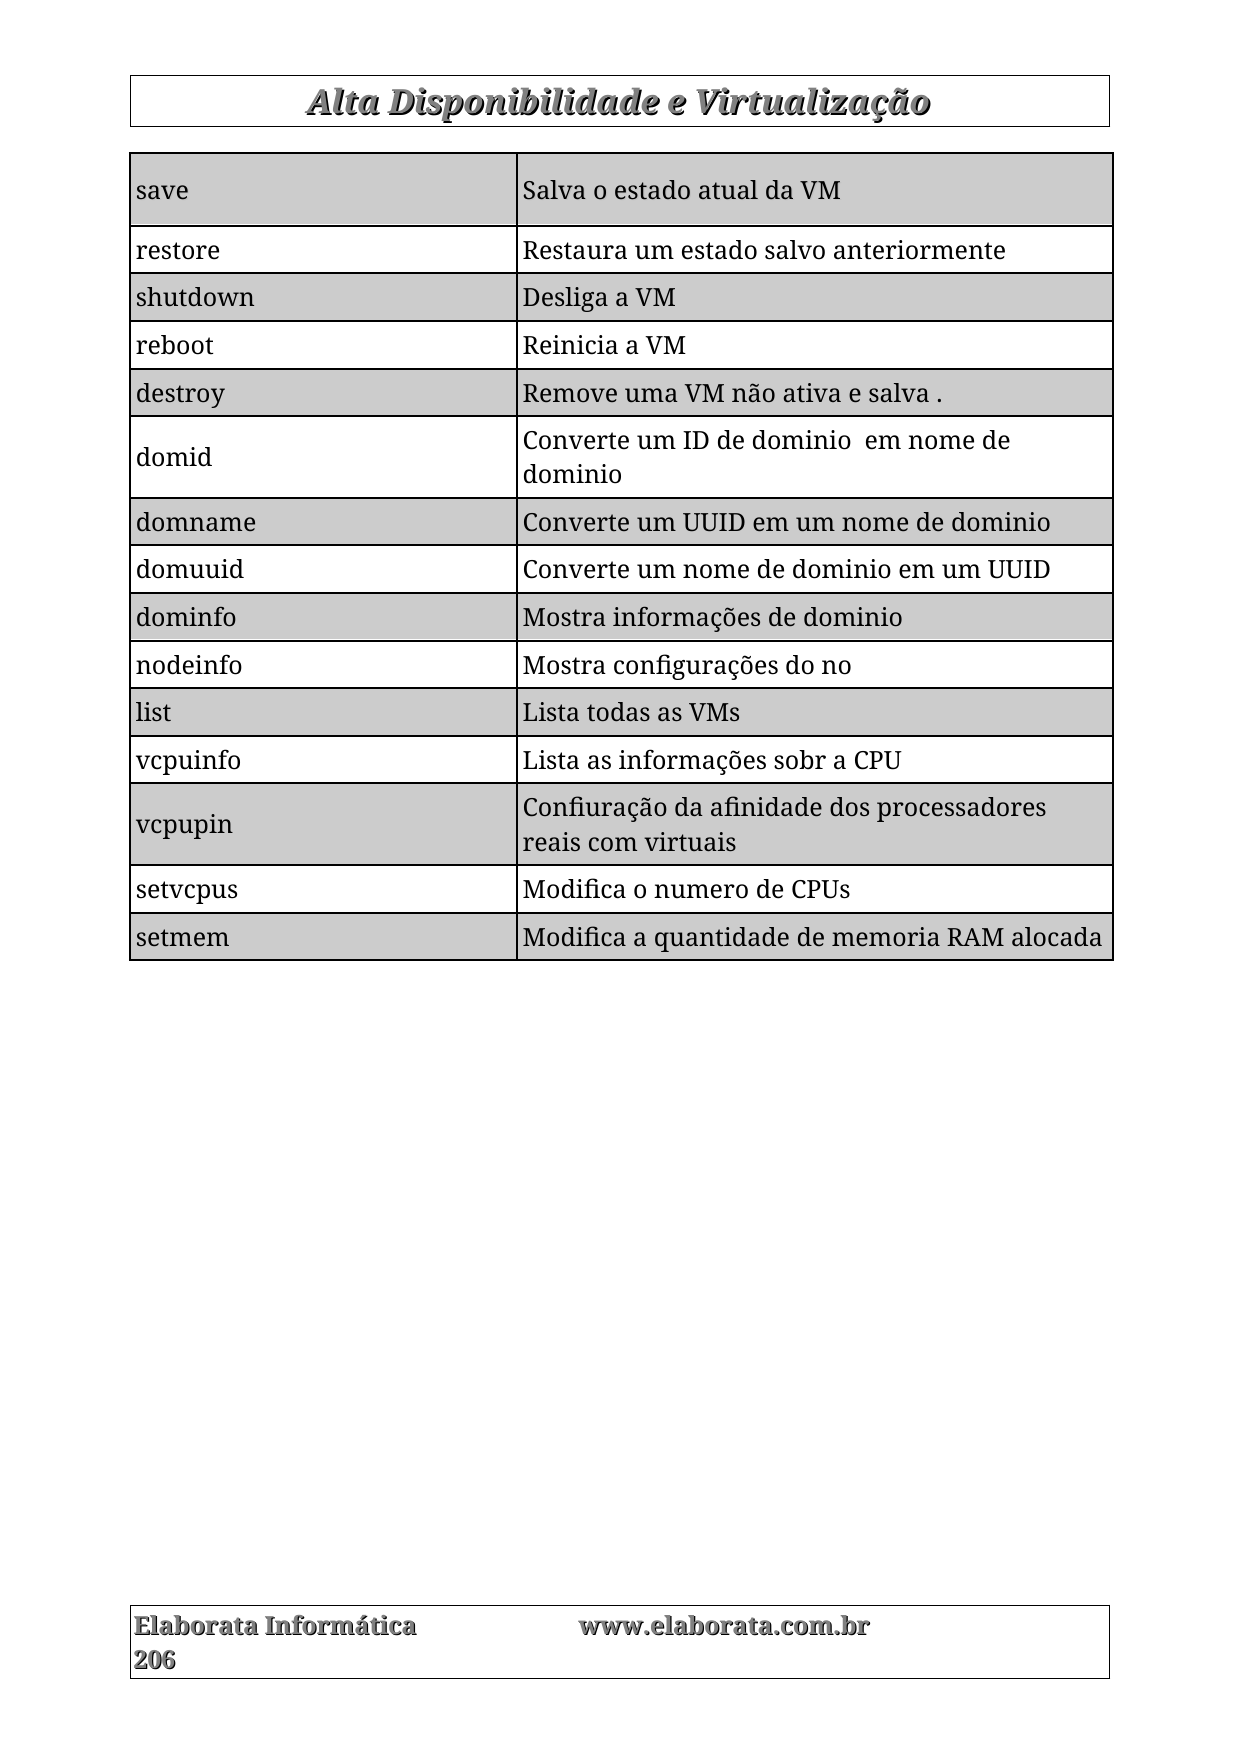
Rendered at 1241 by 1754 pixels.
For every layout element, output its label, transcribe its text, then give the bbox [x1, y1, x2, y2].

table_cell shutdown [131, 274, 516, 320]
table_cell destroy [131, 370, 516, 415]
table_cell Salva o estado atual da VM [518, 154, 1112, 224]
table_cell setmem [131, 914, 516, 959]
table_cell domuuid [131, 546, 516, 592]
table_cell list [131, 689, 516, 735]
table_cell Modifica a quantidade de memoria RAM alocada [518, 914, 1112, 959]
table_cell Lista as informações sobr a CPU [518, 737, 1112, 782]
table_cell Converte um UUID em um nome de dominio [518, 499, 1112, 544]
table_cell Restaura um estado salvo anteriormente [518, 227, 1112, 272]
table_cell save [131, 154, 516, 224]
table_cell Lista todas as VMs [518, 689, 1112, 735]
table_cell Desliga a VM [518, 274, 1112, 320]
table_cell Mostra configurações do no [518, 642, 1112, 687]
table_cell dominfo [131, 594, 516, 639]
table_cell Confiuração da afinidade dos processadores reais com virtuais [518, 784, 1112, 864]
table_cell vcpuinfo [131, 737, 516, 782]
table_cell vcpupin [131, 784, 516, 864]
table_cell Converte um ID de dominio em nome de dominio [518, 417, 1112, 497]
table_cell Reinicia a VM [518, 322, 1112, 367]
table_cell setvcpus [131, 866, 516, 912]
table_cell Modifica o numero de CPUs [518, 866, 1112, 912]
table_cell nodeinfo [131, 642, 516, 687]
table_cell restore [131, 227, 516, 272]
table_cell domname [131, 499, 516, 544]
table_cell reboot [131, 322, 516, 367]
table_cell Converte um nome de dominio em um UUID [518, 546, 1112, 592]
table_cell Mostra informações de dominio [518, 594, 1112, 639]
table_cell Remove uma VM não ativa e salva . [518, 370, 1112, 415]
table_cell domid [131, 417, 516, 497]
